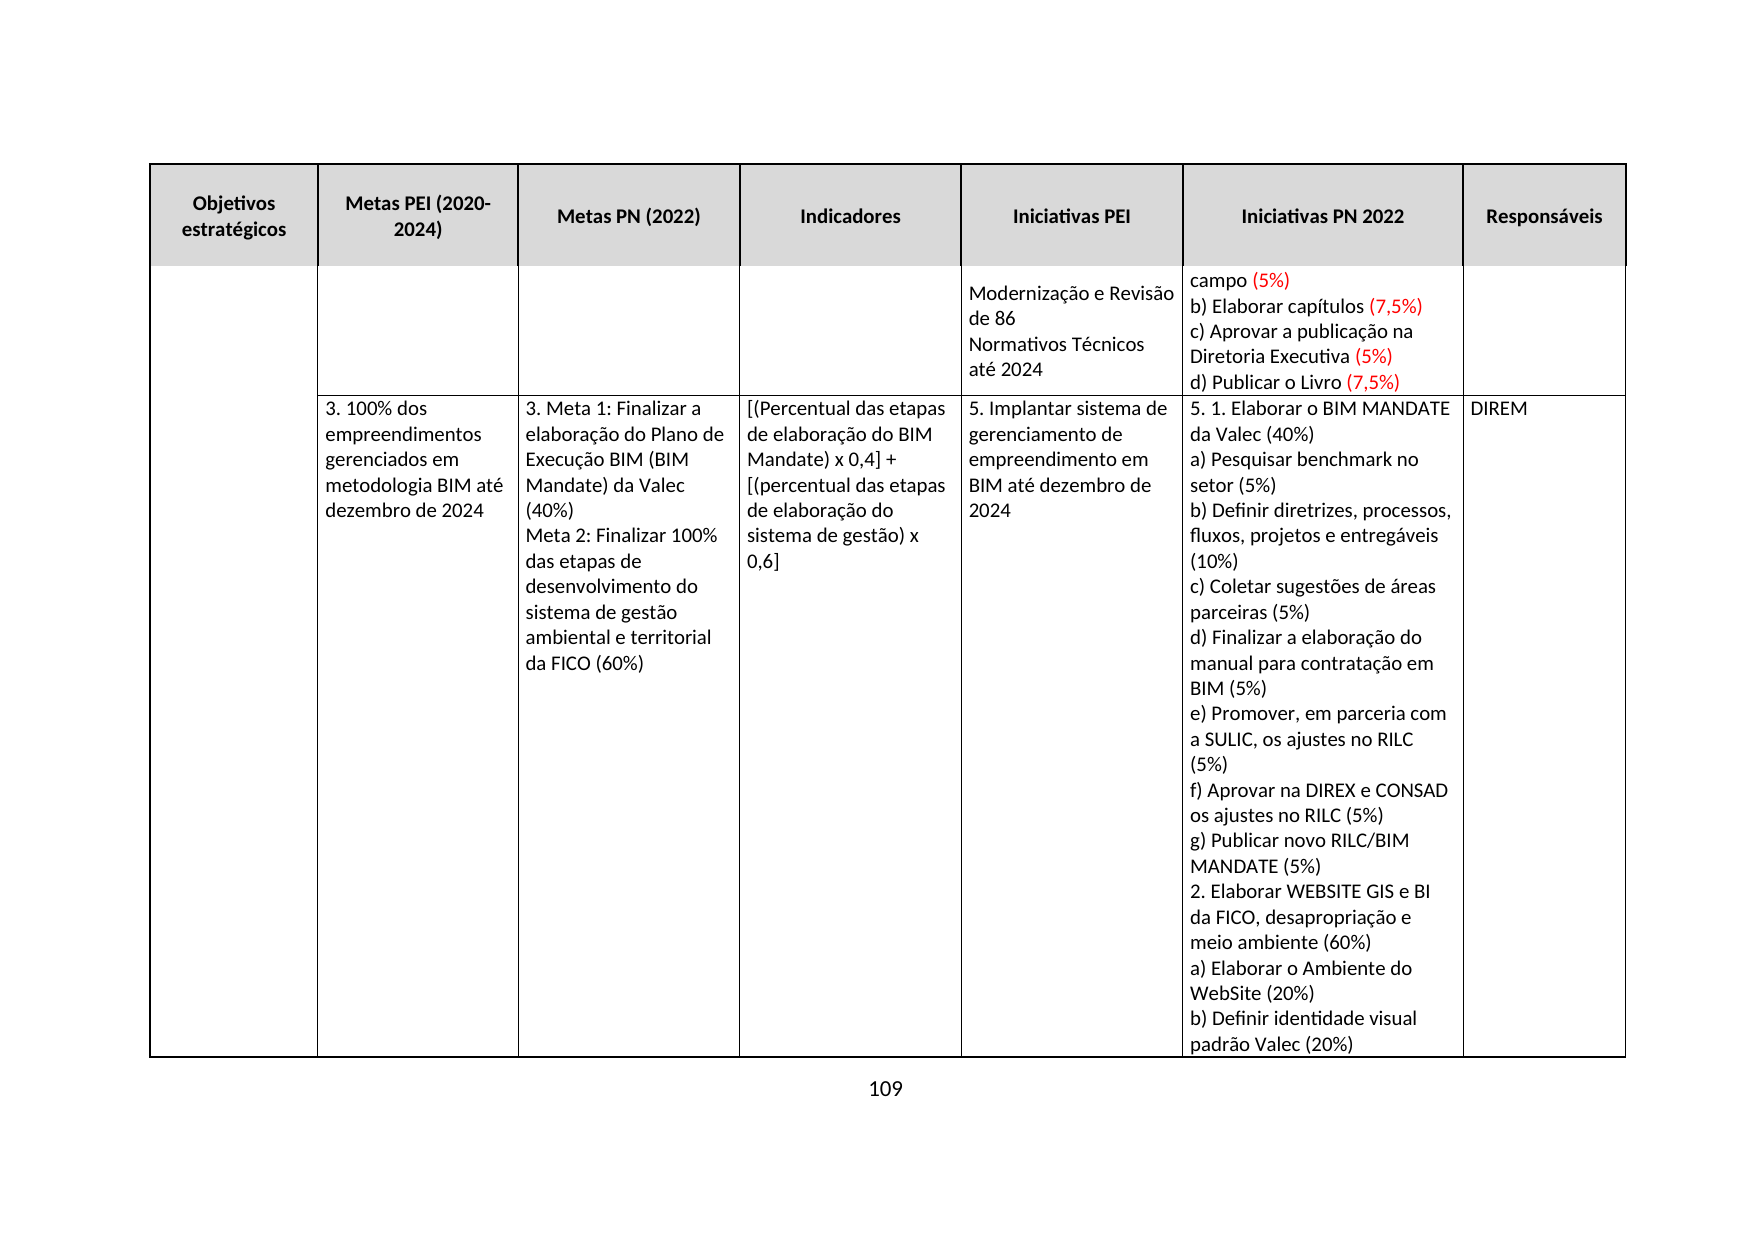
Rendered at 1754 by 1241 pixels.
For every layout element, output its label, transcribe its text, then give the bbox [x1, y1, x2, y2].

table_cell [(Percentual das etapas de elaboração do BIM Mandate) x 0,4] + [(percentual das etapas de elaboração do sistema de gestão) x 0,6] [740, 396, 961, 1056]
table_cell 3. Meta 1: Finalizar a elaboração do Plano de Execução BIM (BIM Mandate) da Valec (40%) Meta 2: Finalizar 100% das etapas de desenvolvimento do sistema de gestão ambiental e territorial da FICO (60%) [519, 396, 739, 1056]
table_header Iniciativas PN 2022 [1184, 165, 1462, 266]
table_cell [519, 266, 739, 394]
table_header Objetivos estratégicos [151, 165, 317, 266]
table_cell [151, 266, 317, 1056]
table_header Iniciativas PEI [962, 165, 1182, 266]
table_header Metas PN (2022) [519, 165, 739, 266]
table_cell Modernização e Revisão de 86 Normativos Técnicos até 2024 [962, 266, 1182, 394]
table_cell 5. Implantar sistema de gerenciamento de empreendimento em BIM até dezembro de 2024 [962, 396, 1182, 1056]
table_cell [1464, 266, 1625, 394]
table_cell 3. 100% dos empreendimentos gerenciados em metodologia BIM até dezembro de 2024 [318, 396, 518, 1056]
table_cell [318, 266, 518, 394]
table_cell DIREM [1464, 396, 1625, 1056]
table_header Responsáveis [1464, 165, 1625, 266]
table_header Indicadores [741, 165, 960, 266]
table_cell [740, 266, 961, 394]
table_header Metas PEI (2020-2024) [319, 165, 517, 266]
table_cell 5. 1. Elaborar o BIM MANDATE da Valec (40%) a) Pesquisar benchmark no setor (5%) b) Definir diretrizes, processos, fluxos, projetos e entregáveis (10%) c) Coletar sugestões de áreas parceiras (5%) d) Finalizar a elaboração do manual para contratação em BIM (5%) e) Promover, em parceria com a SULIC, os ajustes no RILC (5%) f) Aprovar na DIREX e CONSAD os ajustes no RILC (5%) g) Publicar novo RILC/BIM MANDATE (5%) 2. Elaborar WEBSITE GIS e BI da FICO, desapropriação e meio ambiente (60%) a) Elaborar o Ambiente do WebSite (20%) b) Definir identidade visual padrão Valec (20%) [1183, 396, 1463, 1056]
table_cell campo (5%) b) Elaborar capítulos (7,5%) c) Aprovar a publicação na Diretoria Executiva (5%) d) Publicar o Livro (7,5%) [1183, 266, 1463, 394]
